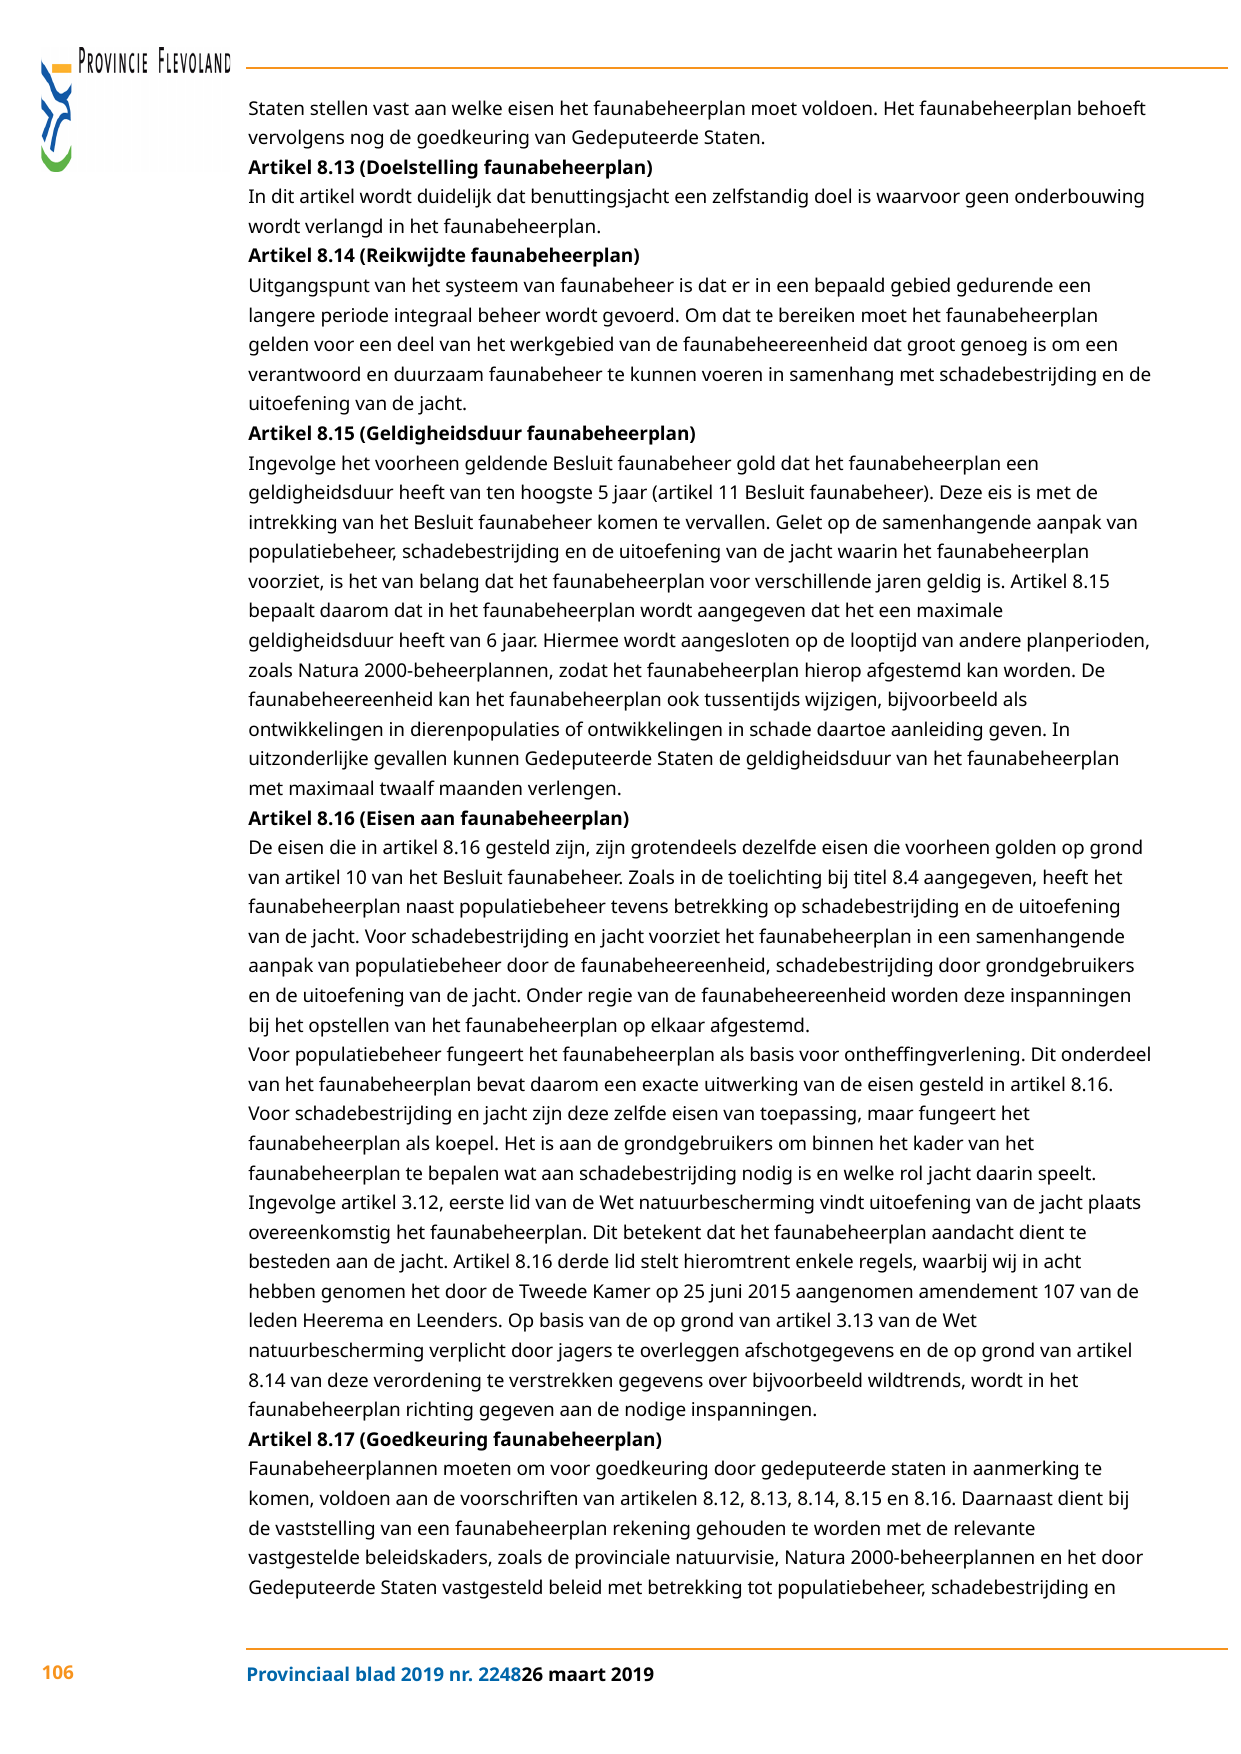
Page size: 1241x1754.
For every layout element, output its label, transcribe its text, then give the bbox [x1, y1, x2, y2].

text De eisen die in artikel 8.16 gesteld zijn, zijn grotendeels dezelfde eisen die voorheen golden op grond van artikel 10 van het Besluit faunabeheer. Zoals in de toelichting bij titel 8.4 aangegeven, heeft het faunabeheerplan naast populatiebeheer tevens betrekking op schadebestrijding en de uitoefening van de jacht. Voor schadebestrijding en jacht voorziet het faunabeheerplan in een samenhangende aanpak van populatiebeheer door de faunabeheereenheid, schadebestrijding door grondgebruikers en de uitoefening van de jacht. Onder regie van de faunabeheereenheid worden deze inspanningen bij het opstellen van het faunabeheerplan op elkaar afgestemd. [248, 834, 1152, 1038]
text Faunabeheerplannen moeten om voor goedkeuring door gedeputeerde staten in aanmerking te komen, voldoen aan de voorschriften van artikelen 8.12, 8.13, 8.14, 8.15 en 8.16. Daarnaast dient bij de vaststelling van een faunabeheerplan rekening gehouden te worden met de relevante vastgestelde beleidskaders, zoals de provinciale natuurvisie, Natura 2000-beheerplannen en het door Gedeputeerde Staten vastgesteld beleid met betrekking tot populatiebeheer, schadebestrijding en [248, 1456, 1152, 1600]
text Ingevolge artikel 3.12, eerste lid van de Wet natuurbescherming vindt uitoefening van de jacht plaats overeenkomstig het faunabeheerplan. Dit betekent dat het faunabeheerplan aandacht dient te besteden aan de jacht. Artikel 8.16 derde lid stelt hieromtrent enkele regels, waarbij wij in acht hebben genomen het door de Tweede Kamer op 25 juni 2015 aangenomen amendement 107 van de leden Heerema en Leenders. Op basis van de op grond van artikel 3.13 van de Wet natuurbescherming verplicht door jagers te overleggen afschotgegevens en de op grond van artikel 8.14 van deze verordening te verstrekken gegevens over bijvoorbeeld wildtrends, wordt in het faunabeheerplan richting gegeven aan de nodige inspanningen. [248, 1189, 1152, 1422]
text Voor populatiebeheer fungeert het faunabeheerplan als basis voor ontheffingverlening. Dit onderdeel van het faunabeheerplan bevat daarom een exacte uitwerking van de eisen gesteld in artikel 8.16. Voor schadebestrijding en jacht zijn deze zelfde eisen van toepassing, maar fungeert het faunabeheerplan als koepel. Het is aan de grondgebruikers om binnen het kader van het faunabeheerplan te bepalen wat aan schadebestrijding nodig is en welke rol jacht daarin speelt. [248, 1041, 1152, 1186]
text Artikel 8.15 (Geldigheidsduur faunabeheerplan) [248, 420, 1152, 446]
text Artikel 8.16 (Eisen aan faunabeheerplan) [248, 805, 1152, 831]
text Ingevolge het voorheen geldende Besluit faunabeheer gold dat het faunabeheerplan een geldigheidsduur heeft van ten hoogste 5 jaar (artikel 11 Besluit faunabeheer). Deze eis is met de intrekking van het Besluit faunabeheer komen te vervallen. Gelet op de samenhangende aanpak van populatiebeheer, schadebestrijding en de uitoefening van de jacht waarin het faunabeheerplan voorziet, is het van belang dat het faunabeheerplan voor verschillende jaren geldig is. Artikel 8.15 bepaalt daarom dat in het faunabeheerplan wordt aangegeven dat het een maximale geldigheidsduur heeft van 6 jaar. Hiermee wordt aangesloten op de looptijd van andere planperioden, zoals Natura 2000-beheerplannen, zodat het faunabeheerplan hierop afgestemd kan worden. De faunabeheereenheid kan het faunabeheerplan ook tussentijds wijzigen, bijvoorbeeld als ontwikkelingen in dierenpopulaties of ontwikkelingen in schade daartoe aanleiding geven. In uitzonderlijke gevallen kunnen Gedeputeerde Staten de geldigheidsduur van het faunabeheerplan met maximaal twaalf maanden verlengen. [248, 450, 1152, 801]
text Uitgangspunt van het systeem van faunabeheer is dat er in een bepaald gebied gedurende een langere periode integraal beheer wordt gevoerd. Om dat te bereiken moet het faunabeheerplan gelden voor een deel van het werkgebied van de faunabeheereenheid dat groot genoeg is om een verantwoord en duurzaam faunabeheer te kunnen voeren in samenhang met schadebestrijding en de uitoefening van de jacht. [248, 272, 1152, 416]
text Artikel 8.17 (Goedkeuring faunabeheerplan) [248, 1426, 1152, 1452]
text In dit artikel wordt duidelijk dat benuttingsjacht een zelfstandig doel is waarvoor geen onderbouwing wordt verlangd in het faunabeheerplan. [248, 183, 1152, 239]
picture [41, 47, 231, 172]
text Artikel 8.13 (Doelstelling faunabeheerplan) [248, 154, 1152, 180]
text Staten stellen vast aan welke eisen het faunabeheerplan moet voldoen. Het faunabeheerplan behoeft vervolgens nog de goedkeuring van Gedeputeerde Staten. [248, 95, 1152, 150]
text Artikel 8.14 (Reikwijdte faunabeheerplan) [248, 243, 1152, 268]
